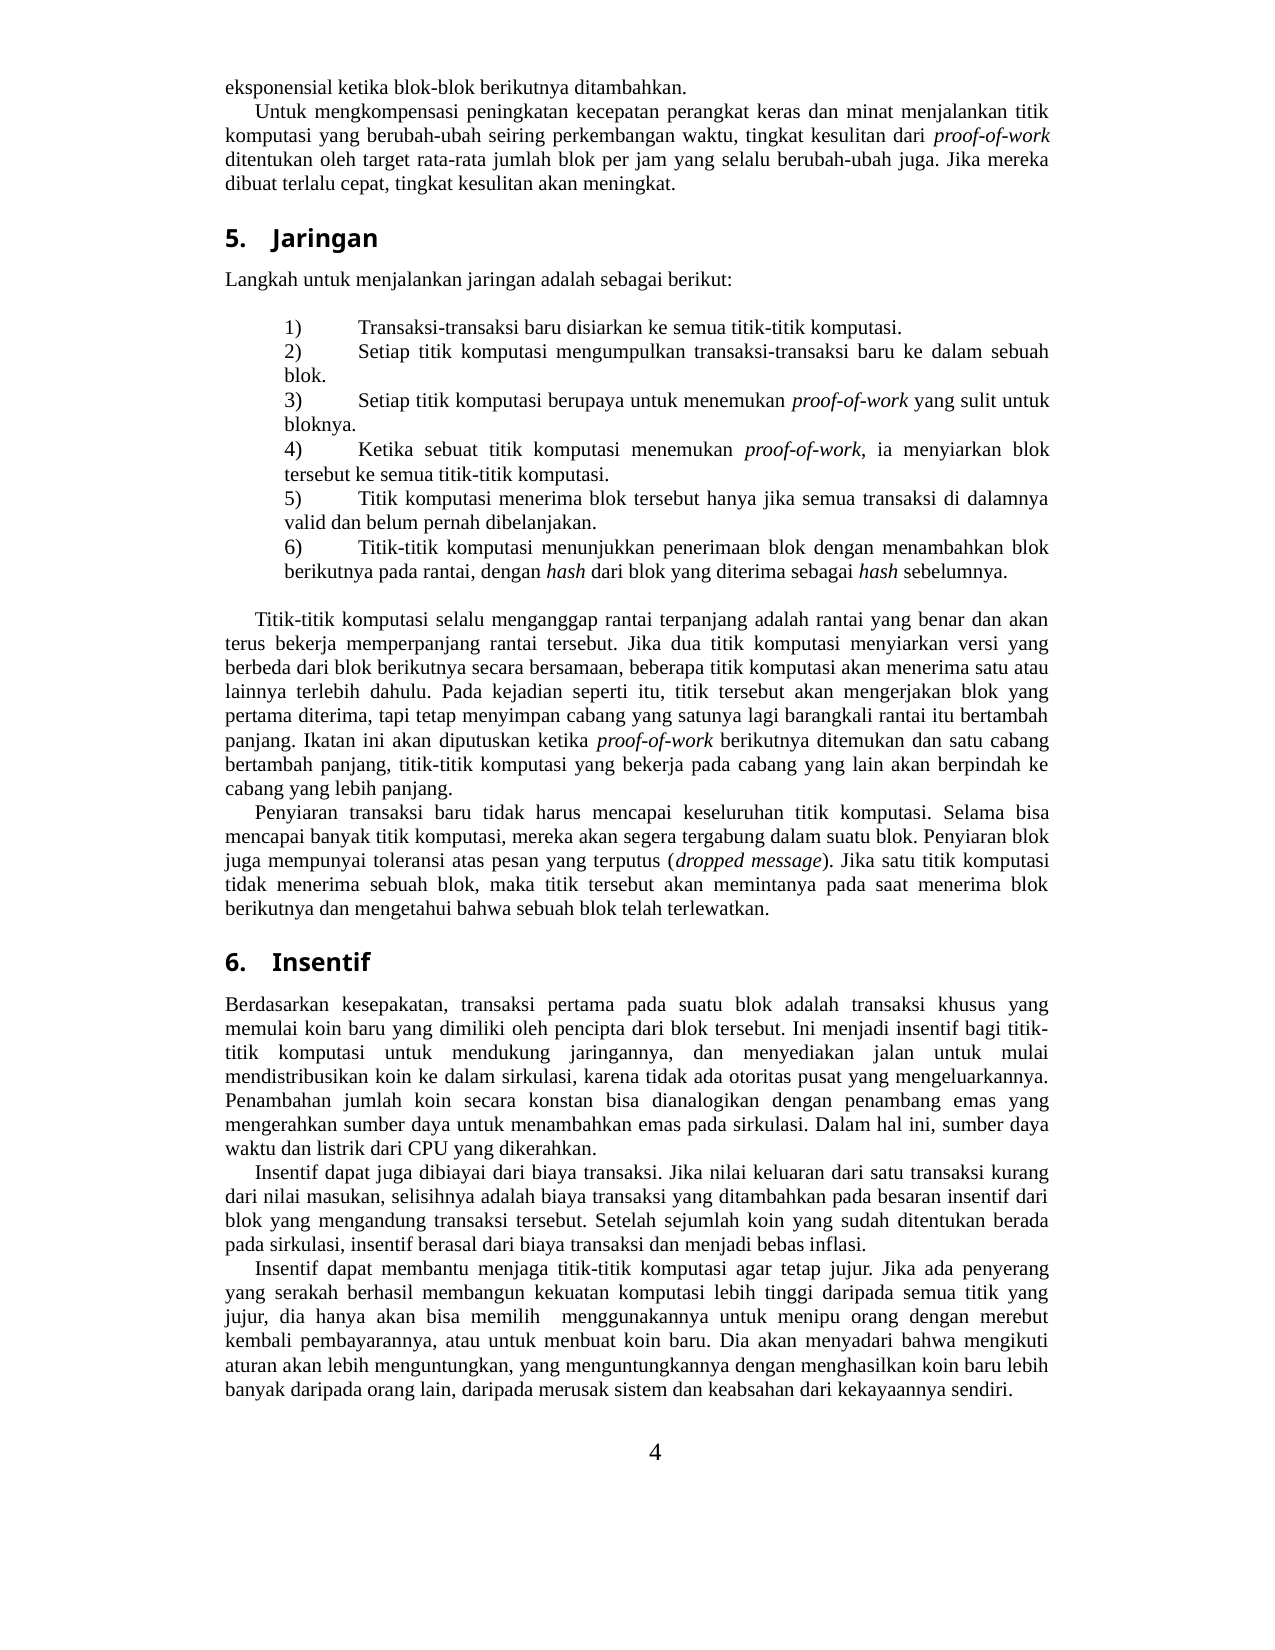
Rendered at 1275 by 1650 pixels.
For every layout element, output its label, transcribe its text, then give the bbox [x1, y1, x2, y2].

list Setiap titik komputasi mengumpulkan transaksi-transaksi baru ke dalam sebuah blok. [284, 339, 1050, 387]
list Ketika sebuat titik komputasi menemukan proof-of-work, ia menyiarkan blok tersebut ke semua titik-titik komputasi. [284, 436, 1050, 486]
text Penyiaran transaksi baru tidak harus mencapai keseluruhan titik komputasi. Selama bisa mencapai banyak titik komputasi, mereka akan segera tergabung dalam suatu blok. Penyiaran blok juga mempunyai toleransi atas pesan yang terputus (dropped message). Jika satu titik komputasi tidak menerima sebuah blok, maka titik tersebut akan memintanya pada saat menerima blok berikutnya dan mengetahui bahwa sebuah blok telah terlewatkan. [225, 800, 1050, 920]
list Titik-titik komputasi menunjukkan penerimaan blok dengan menambahkan blok berikutnya pada rantai, dengan hash dari blok yang diterima sebagai hash sebelumnya. [284, 534, 1050, 583]
text Langkah untuk menjalankan jaringan adalah sebagai berikut: [225, 267, 1050, 291]
text Titik-titik komputasi selalu menganggap rantai terpanjang adalah rantai yang benar dan akan terus bekerja memperpanjang rantai tersebut. Jika dua titik komputasi menyiarkan versi yang berbeda dari blok berikutnya secara bersamaan, beberapa titik komputasi akan menerima satu atau lainnya terlebih dahulu. Pada kejadian seperti itu, titik tersebut akan mengerjakan blok yang pertama diterima, tapi tetap menyimpan cabang yang satunya lagi barangkali rantai itu bertambah panjang. Ikatan ini akan diputuskan ketika proof-of-work berikutnya ditemukan dan satu cabang bertambah panjang, titik-titik komputasi yang bekerja pada cabang yang lain akan berpindah ke cabang yang lebih panjang. [225, 607, 1050, 800]
text eksponensial ketika blok-blok berikutnya ditambahkan. [225, 75, 1050, 99]
text Untuk mengkompensasi peningkatan kecepatan perangkat keras dan minat menjalankan titik komputasi yang berubah-ubah seiring perkembangan waktu, tingkat kesulitan dari proof-of-work ditentukan oleh target rata-rata jumlah blok per jam yang selalu berubah-ubah juga. Jika mereka dibuat terlalu cepat, tingkat kesulitan akan meningkat. [225, 99, 1050, 195]
subtitle 5. Jaringan [225, 220, 1050, 254]
text Insentif dapat juga dibiayai dari biaya transaksi. Jika nilai keluaran dari satu transaksi kurang dari nilai masukan, selisihnya adalah biaya transaksi yang ditambahkan pada besaran insentif dari blok yang mengandung transaksi tersebut. Setelah sejumlah koin yang sudah ditentukan berada pada sirkulasi, insentif berasal dari biaya transaksi dan menjadi bebas inflasi. [225, 1160, 1050, 1256]
list Titik komputasi menerima blok tersebut hanya jika semua transaksi di dalamnya valid dan belum pernah dibelanjakan. [284, 486, 1050, 534]
text Insentif dapat membantu menjaga titik-titik komputasi agar tetap jujur. Jika ada penyerang yang serakah berhasil membangun kekuatan komputasi lebih tinggi daripada semua titik yang jujur, dia hanya akan bisa memilih menggunakannya untuk menipu orang dengan merebut kembali pembayarannya, atau untuk menbuat koin baru. Dia akan menyadari bahwa mengikuti aturan akan lebih menguntungkan, yang menguntungkannya dengan menghasilkan koin baru lebih banyak daripada orang lain, daripada merusak sistem dan keabsahan dari kekayaannya sendiri. [225, 1256, 1050, 1401]
text Berdasarkan kesepakatan, transaksi pertama pada suatu blok adalah transaksi khusus yang memulai koin baru yang dimiliki oleh pencipta dari blok tersebut. Ini menjadi insentif bagi titik-titik komputasi untuk mendukung jaringannya, dan menyediakan jalan untuk mulai mendistribusikan koin ke dalam sirkulasi, karena tidak ada otoritas pusat yang mengeluarkannya. Penambahan jumlah koin secara konstan bisa dianalogikan dengan penambang emas yang mengerahkan sumber daya untuk menambahkan emas pada sirkulasi. Dalam hal ini, sumber daya waktu dan listrik dari CPU yang dikerahkan. [225, 992, 1050, 1160]
list Setiap titik komputasi berupaya untuk menemukan proof-of-work yang sulit untuk bloknya. [284, 387, 1050, 436]
subtitle 6. Insentif [225, 945, 1050, 979]
list Transaksi-transaksi baru disiarkan ke semua titik-titik komputasi. [284, 315, 1050, 339]
